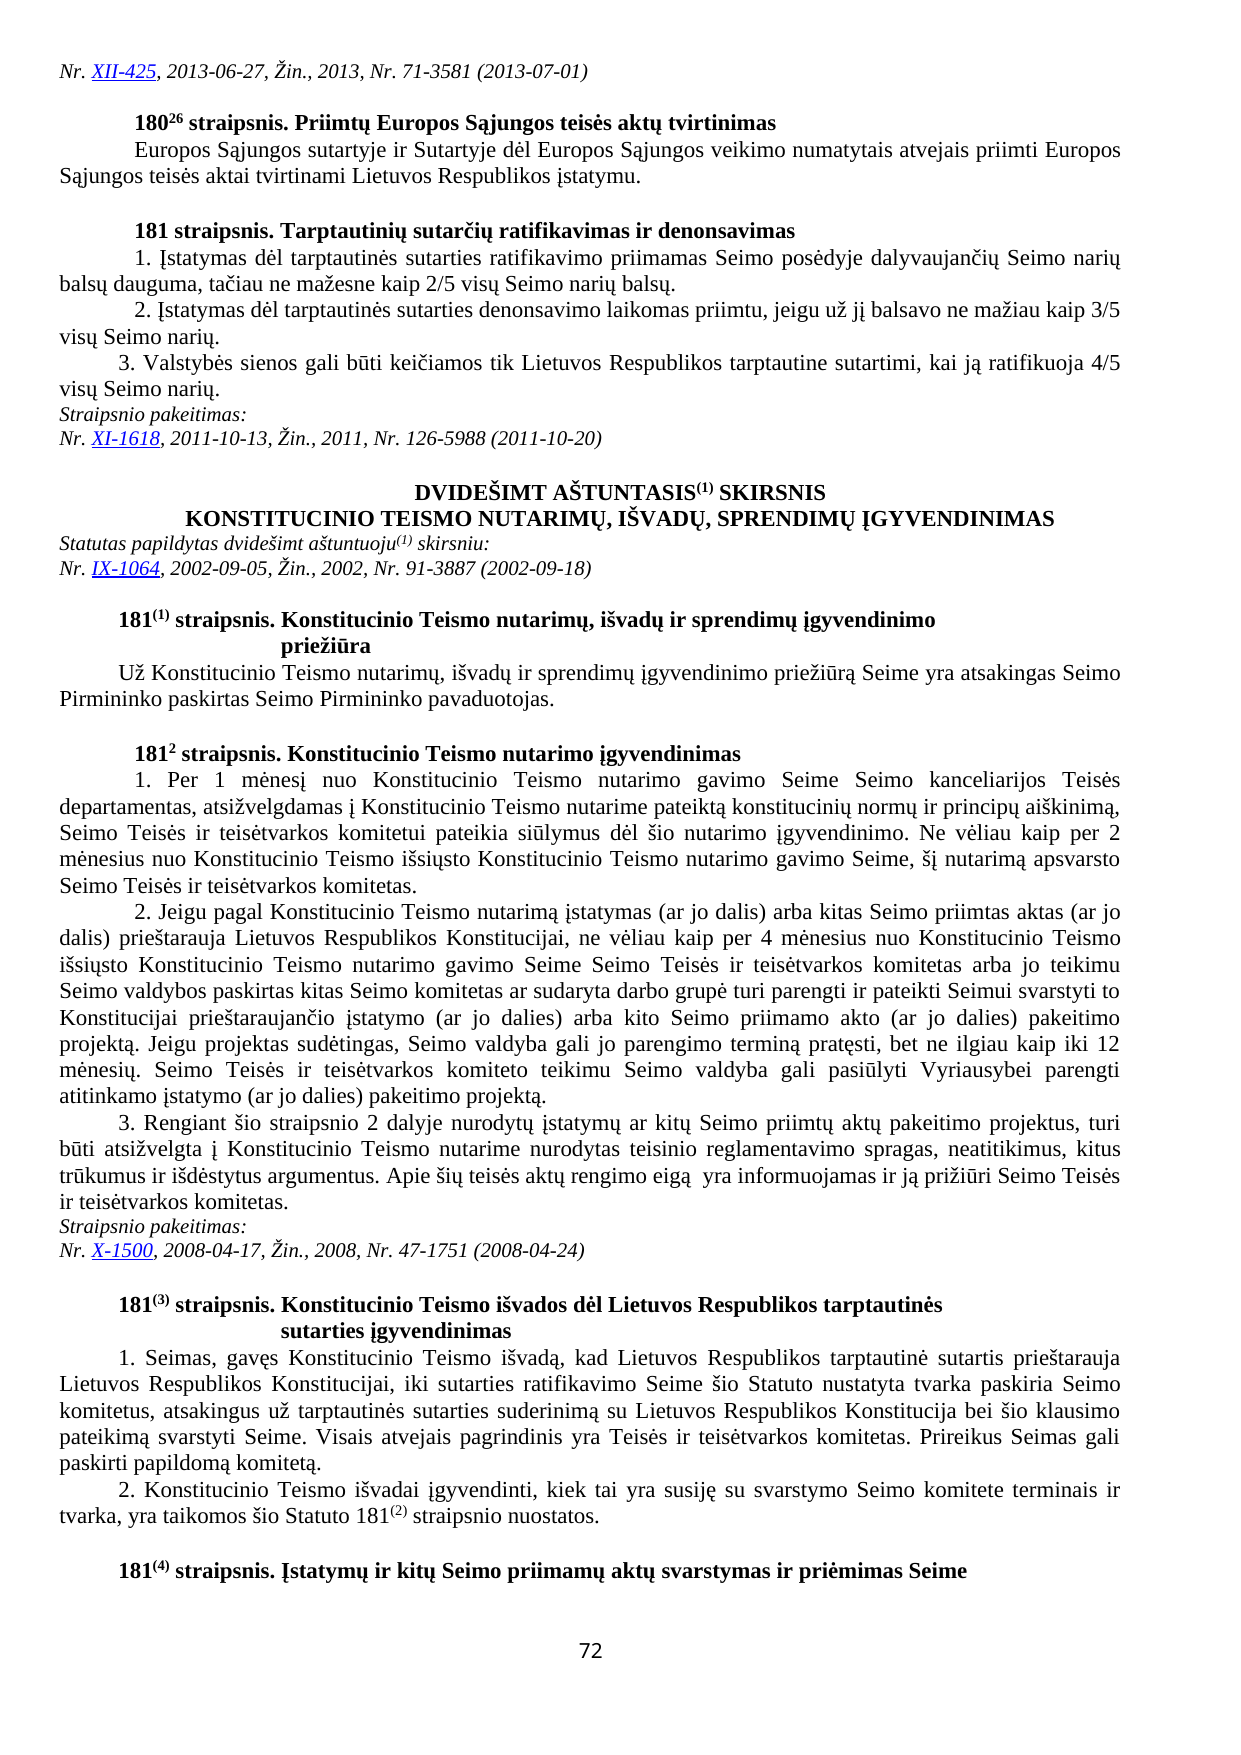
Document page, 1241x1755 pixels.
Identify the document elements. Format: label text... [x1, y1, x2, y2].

text Nr. XI-1618, 2011-10-13, Žin., 2011, Nr. 126-5988 (2011-10-20) [59, 426, 1122, 450]
text Nr. IX-1064, 2002-09-05, Žin., 2002, Nr. 91-3887 (2002-09-18) [59, 555, 1122, 579]
text Straipsnio pakeitimas: [59, 402, 1122, 426]
text 1. Seimas, gavęs Konstitucinio Teismo išvadą, kad Lietuvos Respublikos tarptautinė sutartis prieštarauja Lietuvos Respublikos Konstitucijai, iki sutarties ratifikavimo Seime šio Statuto nustatyta tvarka paskiria Seimo komitetus, atsakingus už tarptautinės sutarties suderinimą su Lietuvos Respublikos Konstitucija bei šio klausimo pateikimą svarstyti Seime. Visais atvejais pagrindinis yra Teisės ir teisėtvarkos komitetas. Prireikus Seimas gali paskirti papildomą komitetą. [59, 1344, 1122, 1476]
text Nr. X-1500, 2008-04-17, Žin., 2008, Nr. 47-1751 (2008-04-24) [59, 1238, 1122, 1262]
text 1812 straipsnis. Konstitucinio Teismo nutarimo įgyvendinimas [59, 740, 1122, 766]
text 181(3) straipsnis. Konstitucinio Teismo išvados dėl Lietuvos Respublikos tarptautinės [59, 1291, 1122, 1318]
text 1. Įstatymas dėl tarptautinės sutarties ratifikavimo priimamas Seimo posėdyje dalyvaujančių Seimo narių balsų dauguma, tačiau ne mažesne kaip 2/5 visų Seimo narių balsų. [59, 244, 1122, 296]
text 3. Rengiant šio straipsnio 2 dalyje nurodytų įstatymų ar kitų Seimo priimtų aktų pakeitimo projektus, turi būti atsižvelgta į Konstitucinio Teismo nutarime nurodytas teisinio reglamentavimo spragas, neatitikimus, kitus trūkumus ir išdėstytus argumentus. Apie šių teisės aktų rengimo eigą yra informuojamas ir ją prižiūri Seimo Teisės ir teisėtvarkos komitetas. [59, 1109, 1122, 1214]
text Už Konstitucinio Teismo nutarimų, išvadų ir sprendimų įgyvendinimo priežiūrą Seime yra atsakingas Seimo Pirmininko paskirtas Seimo Pirmininko pavaduotojas. [59, 658, 1122, 711]
text 181(1) straipsnis. Konstitucinio Teismo nutarimų, išvadų ir sprendimų įgyvendinimo [59, 606, 1122, 632]
text sutarties įgyvendinimas [59, 1318, 1122, 1344]
text 18026 straipsnis. Priimtų Europos Sąjungos teisės aktų tvirtinimas [59, 109, 1122, 136]
text 2. Jeigu pagal Konstitucinio Teismo nutarimą įstatymas (ar jo dalis) arba kitas Seimo priimtas aktas (ar jo dalis) prieštarauja Lietuvos Respublikos Konstitucijai, ne vėliau kaip per 4 mėnesius nuo Konstitucinio Teismo išsiųsto Konstitucinio Teismo nutarimo gavimo Seime Seimo Teisės ir teisėtvarkos komitetas arba jo teikimu Seimo valdybos paskirtas kitas Seimo komitetas ar sudaryta darbo grupė turi parengti ir pateikti Seimui svarstyti to Konstitucijai prieštaraujančio įstatymo (ar jo dalies) arba kito Seimo priimamo akto (ar jo dalies) pakeitimo projektą. Jeigu projektas sudėtingas, Seimo valdyba gali jo parengimo terminą pratęsti, bet ne ilgiau kaip iki 12 mėnesių. Seimo Teisės ir teisėtvarkos komiteto teikimu Seimo valdyba gali pasiūlyti Vyriausybei parengti atitinkamo įstatymo (ar jo dalies) pakeitimo projektą. [59, 898, 1122, 1109]
text Europos Sąjungos sutartyje ir Sutartyje dėl Europos Sąjungos veikimo numatytais atvejais priimti Europos Sąjungos teisės aktai tvirtinami Lietuvos Respublikos įstatymu. [59, 136, 1122, 188]
text 3. Valstybės sienos gali būti keičiamos tik Lietuvos Respublikos tarptautine sutartimi, kai ją ratifikuoja 4/5 visų Seimo narių. [59, 349, 1122, 402]
text 1. Per 1 mėnesį nuo Konstitucinio Teismo nutarimo gavimo Seime Seimo kanceliarijos Teisės departamentas, atsižvelgdamas į Konstitucinio Teismo nutarime pateiktą konstitucinių normų ir principų aiškinimą, Seimo Teisės ir teisėtvarkos komitetui pateikia siūlymus dėl šio nutarimo įgyvendinimo. Ne vėliau kaip per 2 mėnesius nuo Konstitucinio Teismo išsiųsto Konstitucinio Teismo nutarimo gavimo Seime, šį nutarimą apsvarsto Seimo Teisės ir teisėtvarkos komitetas. [59, 766, 1122, 898]
text KONSTITUCINIO TEISMO NUTARIMŲ, IŠVADŲ, SPRENDIMŲ ĮGYVENDINIMAS [59, 505, 1122, 531]
text Statutas papildytas dvidešimt aštuntuoju(1) skirsniu: [59, 531, 1122, 555]
text Straipsnio pakeitimas: [59, 1214, 1122, 1238]
text 181(4) straipsnis. Įstatymų ir kitų Seimo priimamų aktų svarstymas ir priėmimas Seime [59, 1557, 1122, 1583]
text Nr. XII-425, 2013-06-27, Žin., 2013, Nr. 71-3581 (2013-07-01) [59, 59, 1122, 83]
text 181 straipsnis. Tarptautinių sutarčių ratifikavimas ir denonsavimas [59, 217, 1122, 244]
text priežiūra [59, 632, 1122, 658]
text 2. Konstitucinio Teismo išvadai įgyvendinti, kiek tai yra susiję su svarstymo Seimo komitete terminais ir tvarka, yra taikomos šio Statuto 181(2) straipsnio nuostatos. [59, 1476, 1122, 1528]
text DVIDEŠIMT AŠTUNTASIS(1) SKIRSNIS [59, 479, 1122, 505]
text 2. Įstatymas dėl tarptautinės sutarties denonsavimo laikomas priimtu, jeigu už jį balsavo ne mažiau kaip 3/5 visų Seimo narių. [59, 296, 1122, 349]
